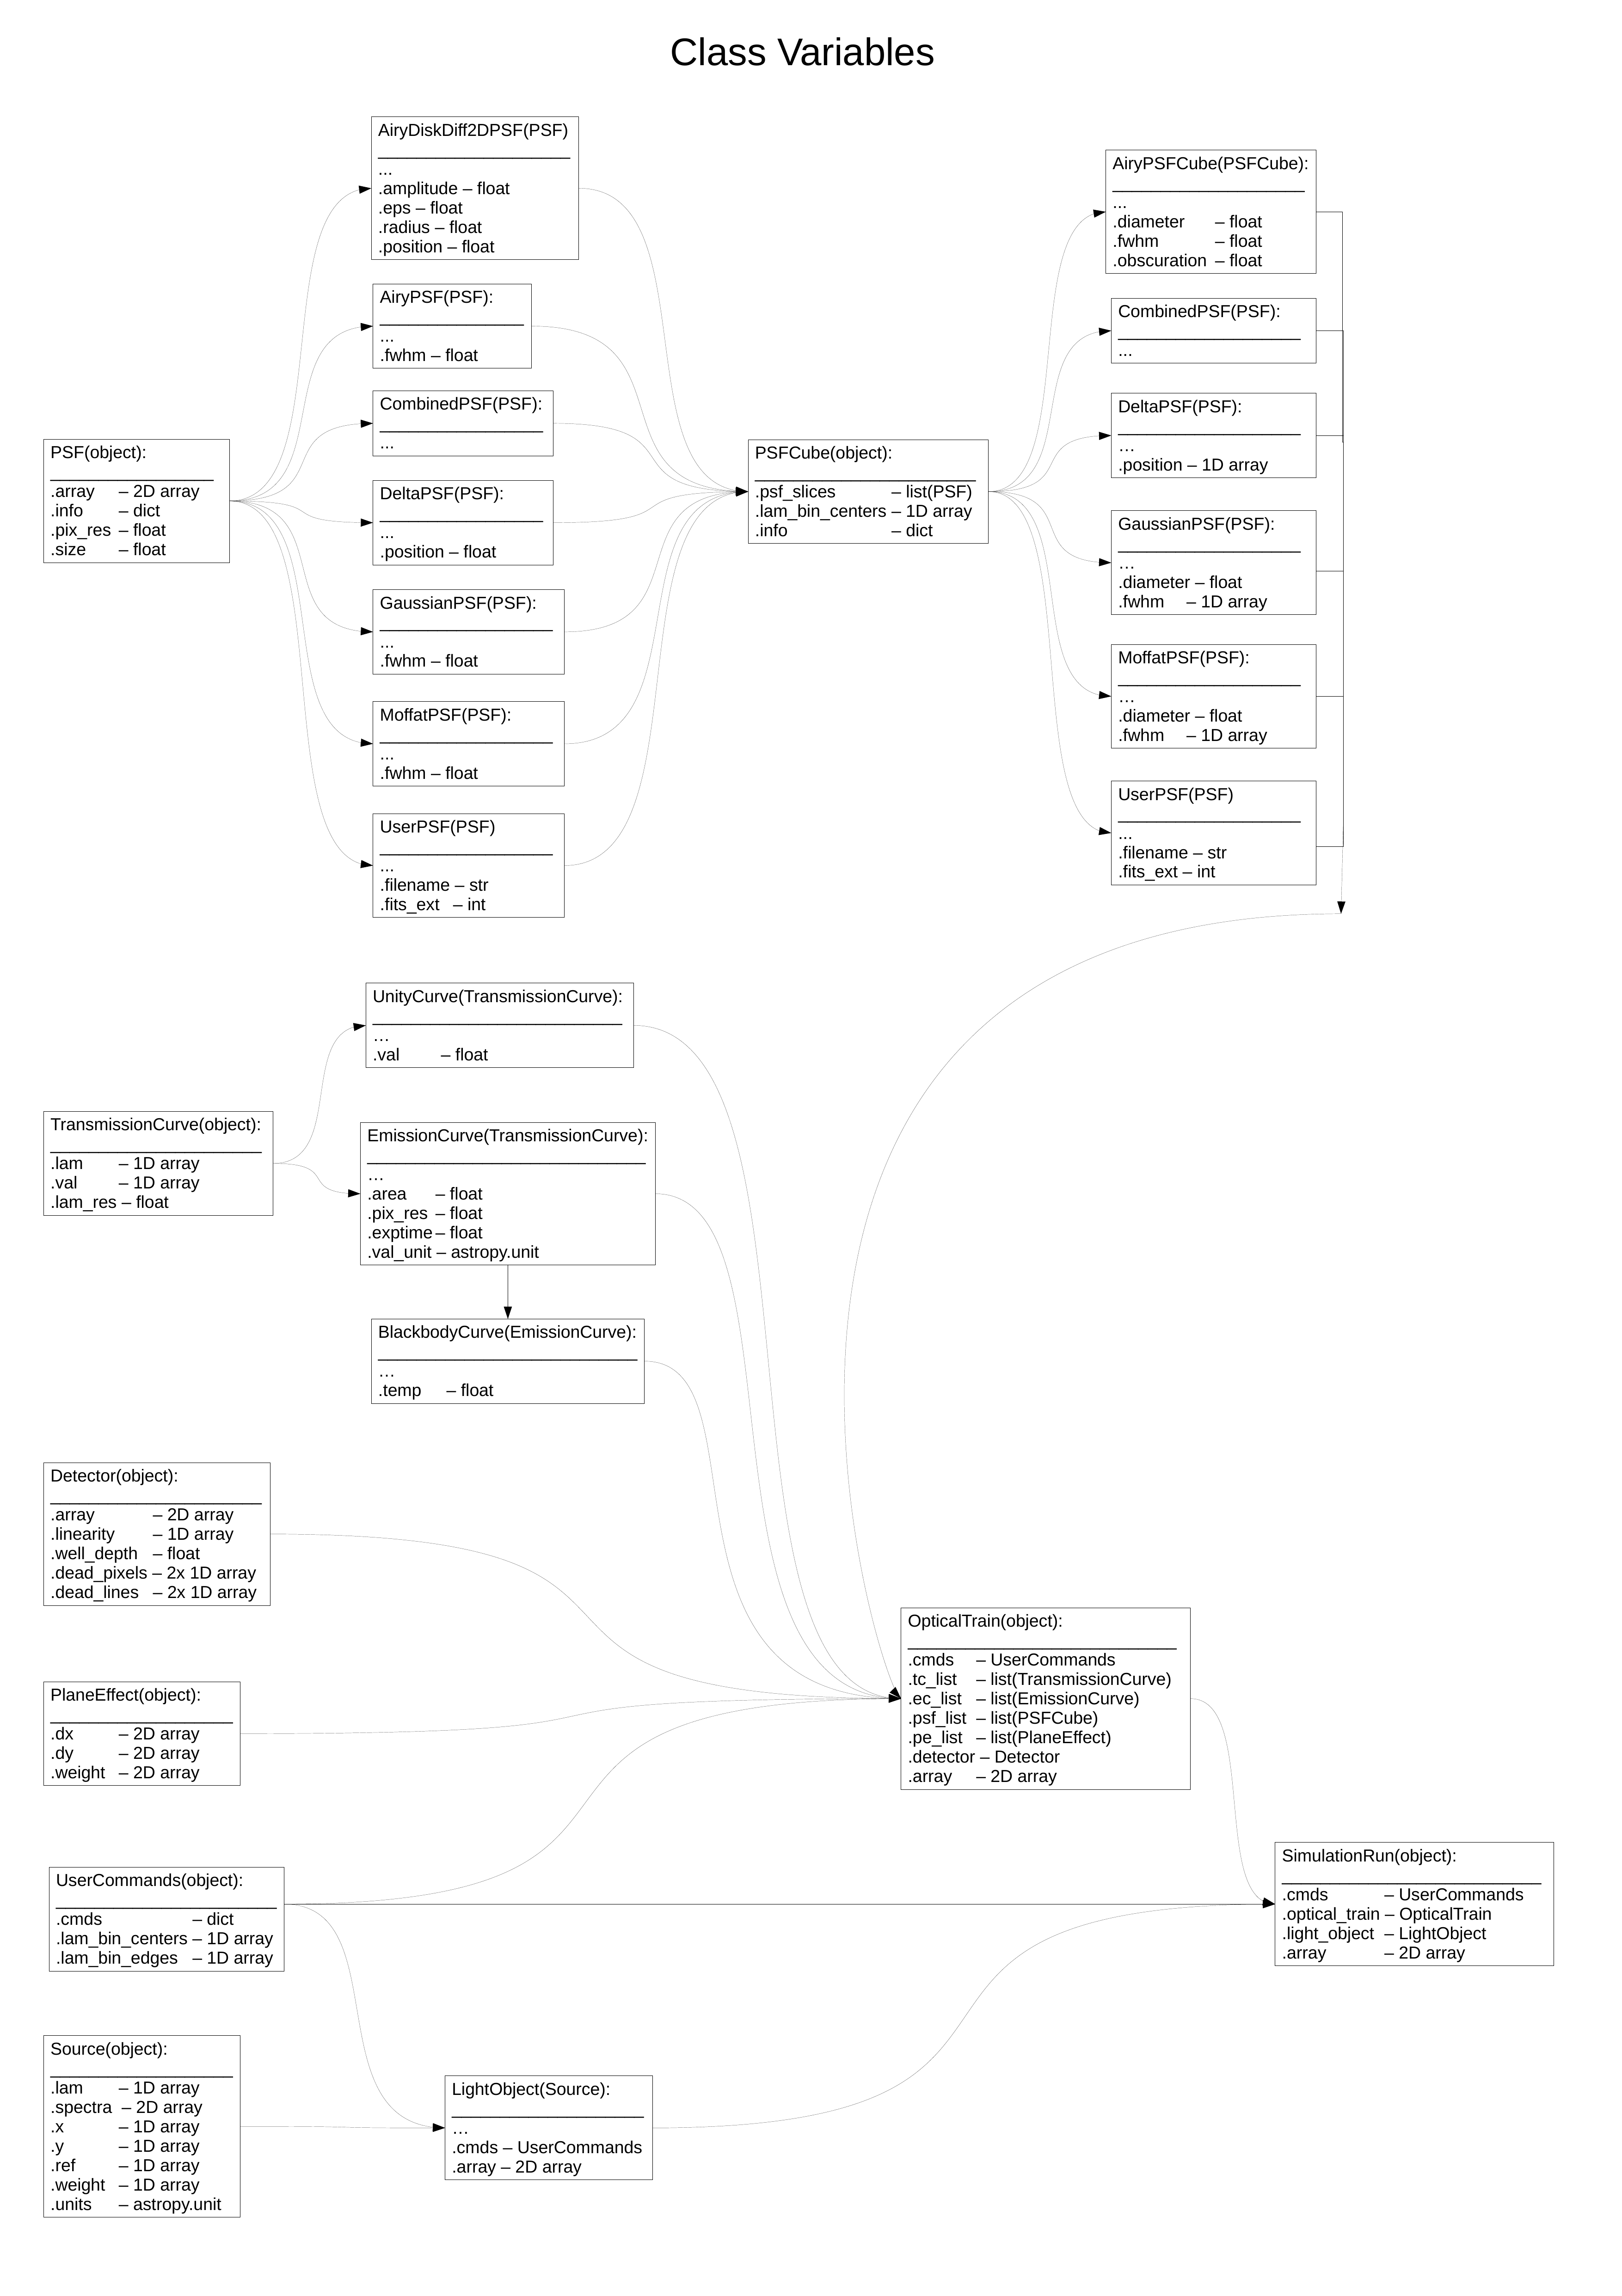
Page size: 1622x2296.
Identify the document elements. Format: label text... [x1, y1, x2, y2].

text_box PlaneEffect(object): ___________________ .dx – 2D array .dy – 2D array .weight – 2D array [43, 1682, 240, 1786]
text_box BlackbodyCurve(EmissionCurve): ___________________________ … .temp – float [371, 1319, 645, 1404]
text_box DeltaPSF(PSF): ___________________ … .position – 1D array [1111, 393, 1316, 478]
text_box Detector(object): ______________________ .array – 2D array .linearity – 1D array .well_depth – float .dead_pixels – 2x 1D array .dead_lines – 2x 1D array [43, 1463, 270, 1606]
text_box GaussianPSF(PSF): ___________________ … .diameter – float .fwhm – 1D array [1111, 510, 1316, 615]
text_box EmissionCurve(TransmissionCurve): _____________________________ … .area – float .pix_res – float .exptime – float .val_unit – astropy.unit [360, 1122, 656, 1265]
text_box CombinedPSF(PSF): _________________ ... [373, 391, 553, 456]
text_box PSFCube(object): _______________________ .psf_slices – list(PSF) .lam_bin_centers – 1D array .info – dict [748, 440, 989, 544]
text_box SimulationRun(object): ___________________________ .cmds – UserCommands .optical_train – OpticalTrain .light_object – LightObject .array – 2D array [1275, 1842, 1554, 1966]
text_box DeltaPSF(PSF): _________________ ... .position – float [373, 480, 553, 565]
text_box UserCommands(object): _______________________ .cmds – dict .lam_bin_centers – 1D array .lam_bin_edges – 1D array [49, 1867, 284, 1971]
text_box AiryPSF(PSF): _______________ ... .fwhm – float [373, 284, 532, 368]
text_box CombinedPSF(PSF): ___________________ ... [1111, 298, 1316, 363]
text_box UserPSF(PSF) ___________________ ... .filename – str .fits_ext – int [1111, 781, 1316, 885]
text_box LightObject(Source): ____________________ … .cmds – UserCommands .array – 2D array [445, 2076, 653, 2180]
text_box MoffatPSF(PSF): __________________ ... .fwhm – float [373, 701, 565, 786]
text_box MoffatPSF(PSF): ___________________ … .diameter – float .fwhm – 1D array [1111, 644, 1316, 748]
text_box Source(object): ___________________ .lam – 1D array .spectra – 2D array .x – 1D array .y – 1D array .ref – 1D array .weight – 1D array .units – astropy.unit [43, 2035, 240, 2217]
text_box OpticalTrain(object): ____________________________ .cmds – UserCommands .tc_list – list(TransmissionCurve) .ec_list – list(EmissionCurve) .psf_list – list(PSFCube) .pe_list – list(PlaneEffect) .detector – Detector .array – 2D array [901, 1608, 1191, 1790]
text_box PSF(object): _________________ .array – 2D array .info – dict .pix_res – float .size – float [43, 439, 230, 563]
text_box AiryPSFCube(PSFCube): ____________________ ... .diameter – float .fwhm – float .obscuration – float [1106, 150, 1316, 274]
text_box UnityCurve(TransmissionCurve): __________________________ … .val – float [366, 983, 634, 1068]
text_box AiryDiskDiff2DPSF(PSF) ____________________ ... .amplitude – float .eps – float .radius – float .position – float [371, 116, 579, 260]
text_box Class Variables [497, 27, 1109, 77]
text_box GaussianPSF(PSF): __________________ ... .fwhm – float [373, 589, 565, 674]
text_box UserPSF(PSF) __________________ ... .filename – str .fits_ext – int [373, 814, 565, 918]
text_box TransmissionCurve(object): ______________________ .lam – 1D array .val – 1D array .lam_res – float [43, 1111, 273, 1216]
